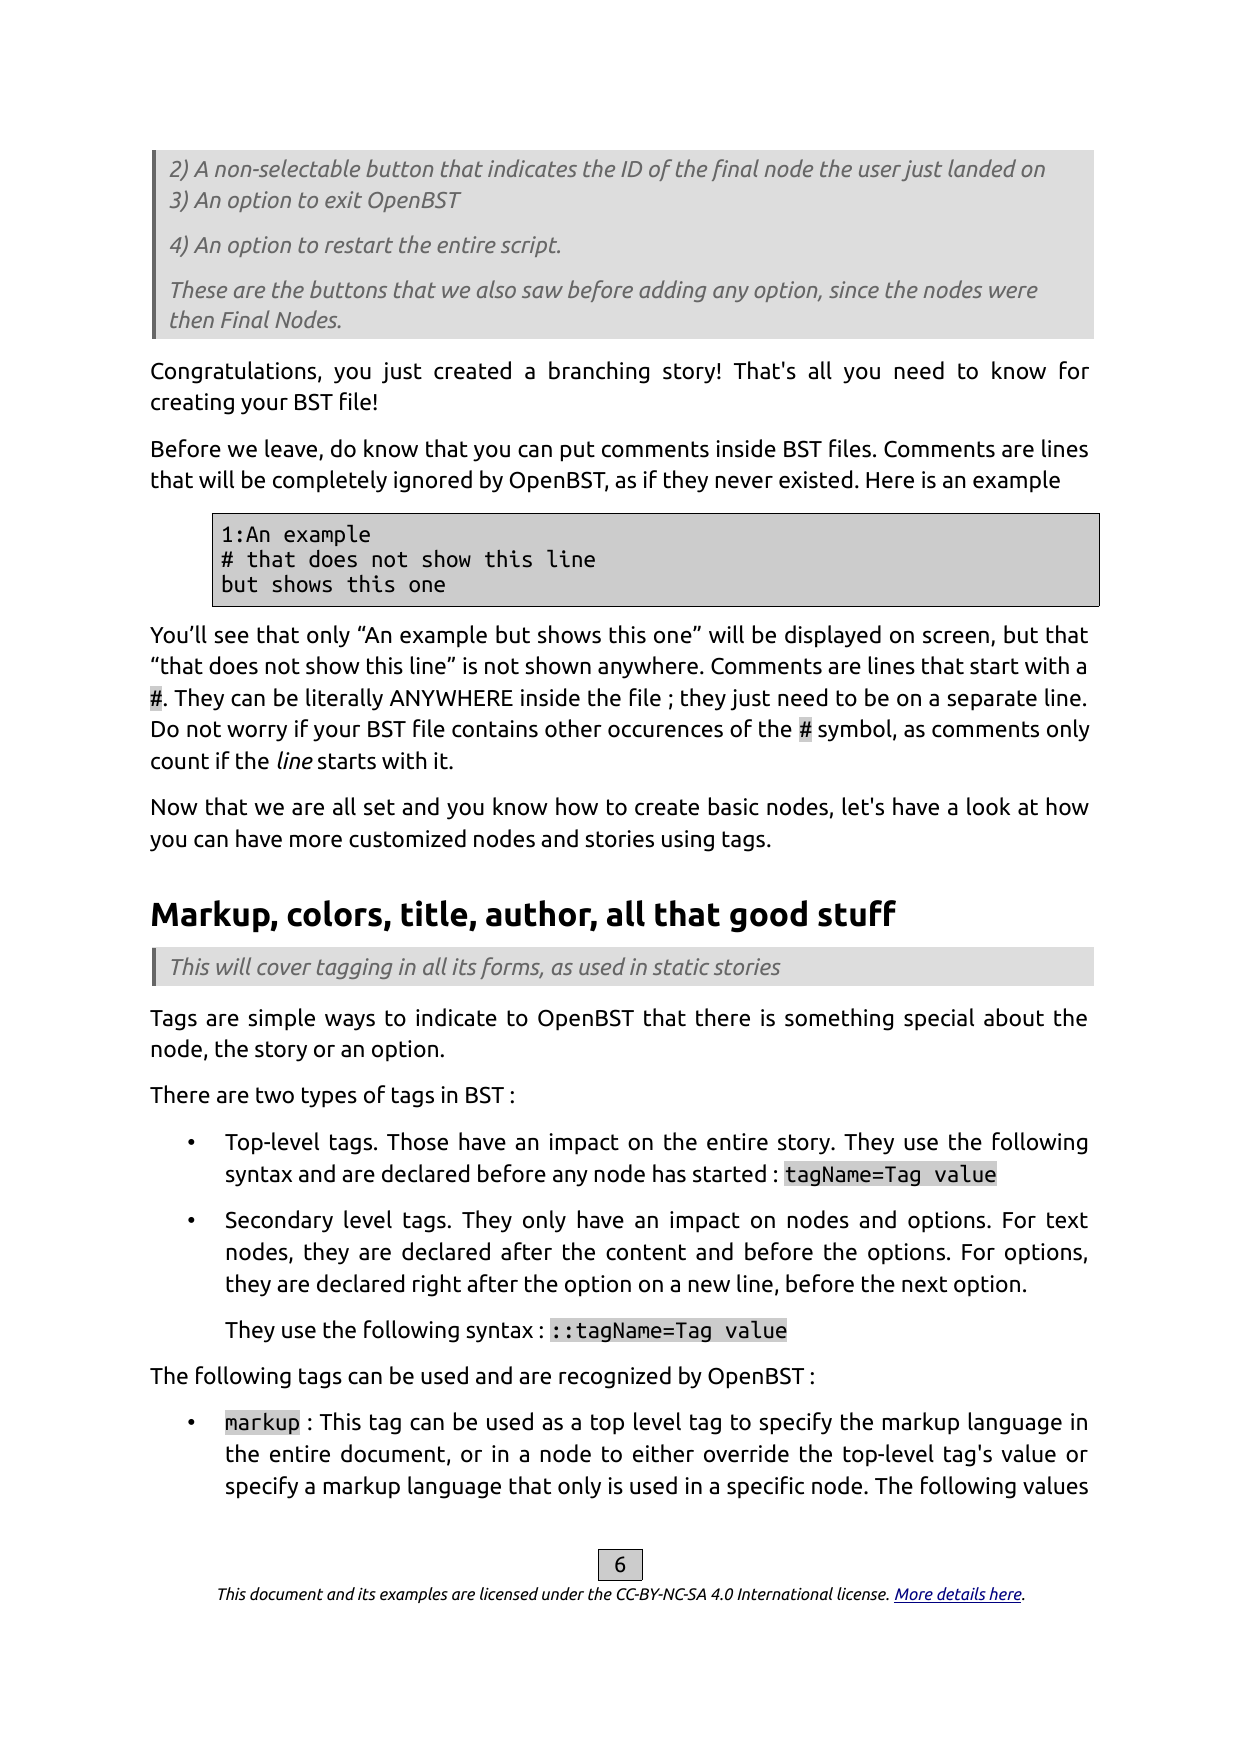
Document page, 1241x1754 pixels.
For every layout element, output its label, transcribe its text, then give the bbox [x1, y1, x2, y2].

text Before we leave, do know that you can put comments inside BST files. Comments are lines that will be completely ignored by OpenBST, as if they never existed. Here is an example [150, 435, 1090, 493]
text 2) A non-selectable button that indicates the ID of the final node the user just landed on 3) An option to exit OpenBST [156, 150, 1090, 212]
text Tags are simple ways to indicate to OpenBST that there is something special about the node, the story or an option. [150, 1004, 1090, 1062]
text but shows this one [213, 563, 1099, 606]
list Top-level tags. Those have an impact on the entire story. They use the following syntax and are declared before any node has started : tagName=Tag value [187, 1128, 1090, 1187]
text Congratulations, you just created a branching story! That's all you need to know for creating your BST file! [150, 357, 1090, 415]
text Now that we are all set and you know how to create basic nodes, let's have a look at how you can have more customized nodes and stories using tags. [150, 794, 1090, 852]
list markup : This tag can be used as a top level tag to specify the markup language in the entire document, or in a node to either override the top-level tag's value or specify a markup language that only is used in a specific node. The following values [187, 1408, 1090, 1498]
text This will cover tagging in all its forms, as used in static stories [152, 947, 1093, 986]
text # that does not show this line [213, 538, 1099, 563]
subtitle Markup, colors, title, author, all that good stuff [150, 894, 1090, 933]
text There are two types of tags in BST : [150, 1082, 1090, 1108]
text You’ll see that only “An example but shows this one” will be displayed on screen, but that “that does not show this line” is not shown anywhere. Comments are lines that start with a #. They can be literally ANYWHERE inside the file ; they just need to be on a separate line. Do not worry if your BST file contains other occurences of the # symbol, as comments only count if the line starts with it. [150, 621, 1090, 774]
list Secondary level tags. They only have an impact on nodes and options. For text nodes, they are declared after the content and before the options. For options, they are declared right after the option on a new line, before the next option. [187, 1206, 1090, 1296]
text 4) An option to restart the entire script. [156, 225, 1090, 257]
text The following tags can be used and are recognized by OpenBST : [150, 1362, 1090, 1389]
text 1:An example [213, 514, 1099, 538]
list They use the following syntax : ::tagName=Tag value [187, 1316, 1090, 1342]
text These are the buttons that we also saw before adding any option, since the nodes were then Final Nodes. [156, 270, 1090, 339]
